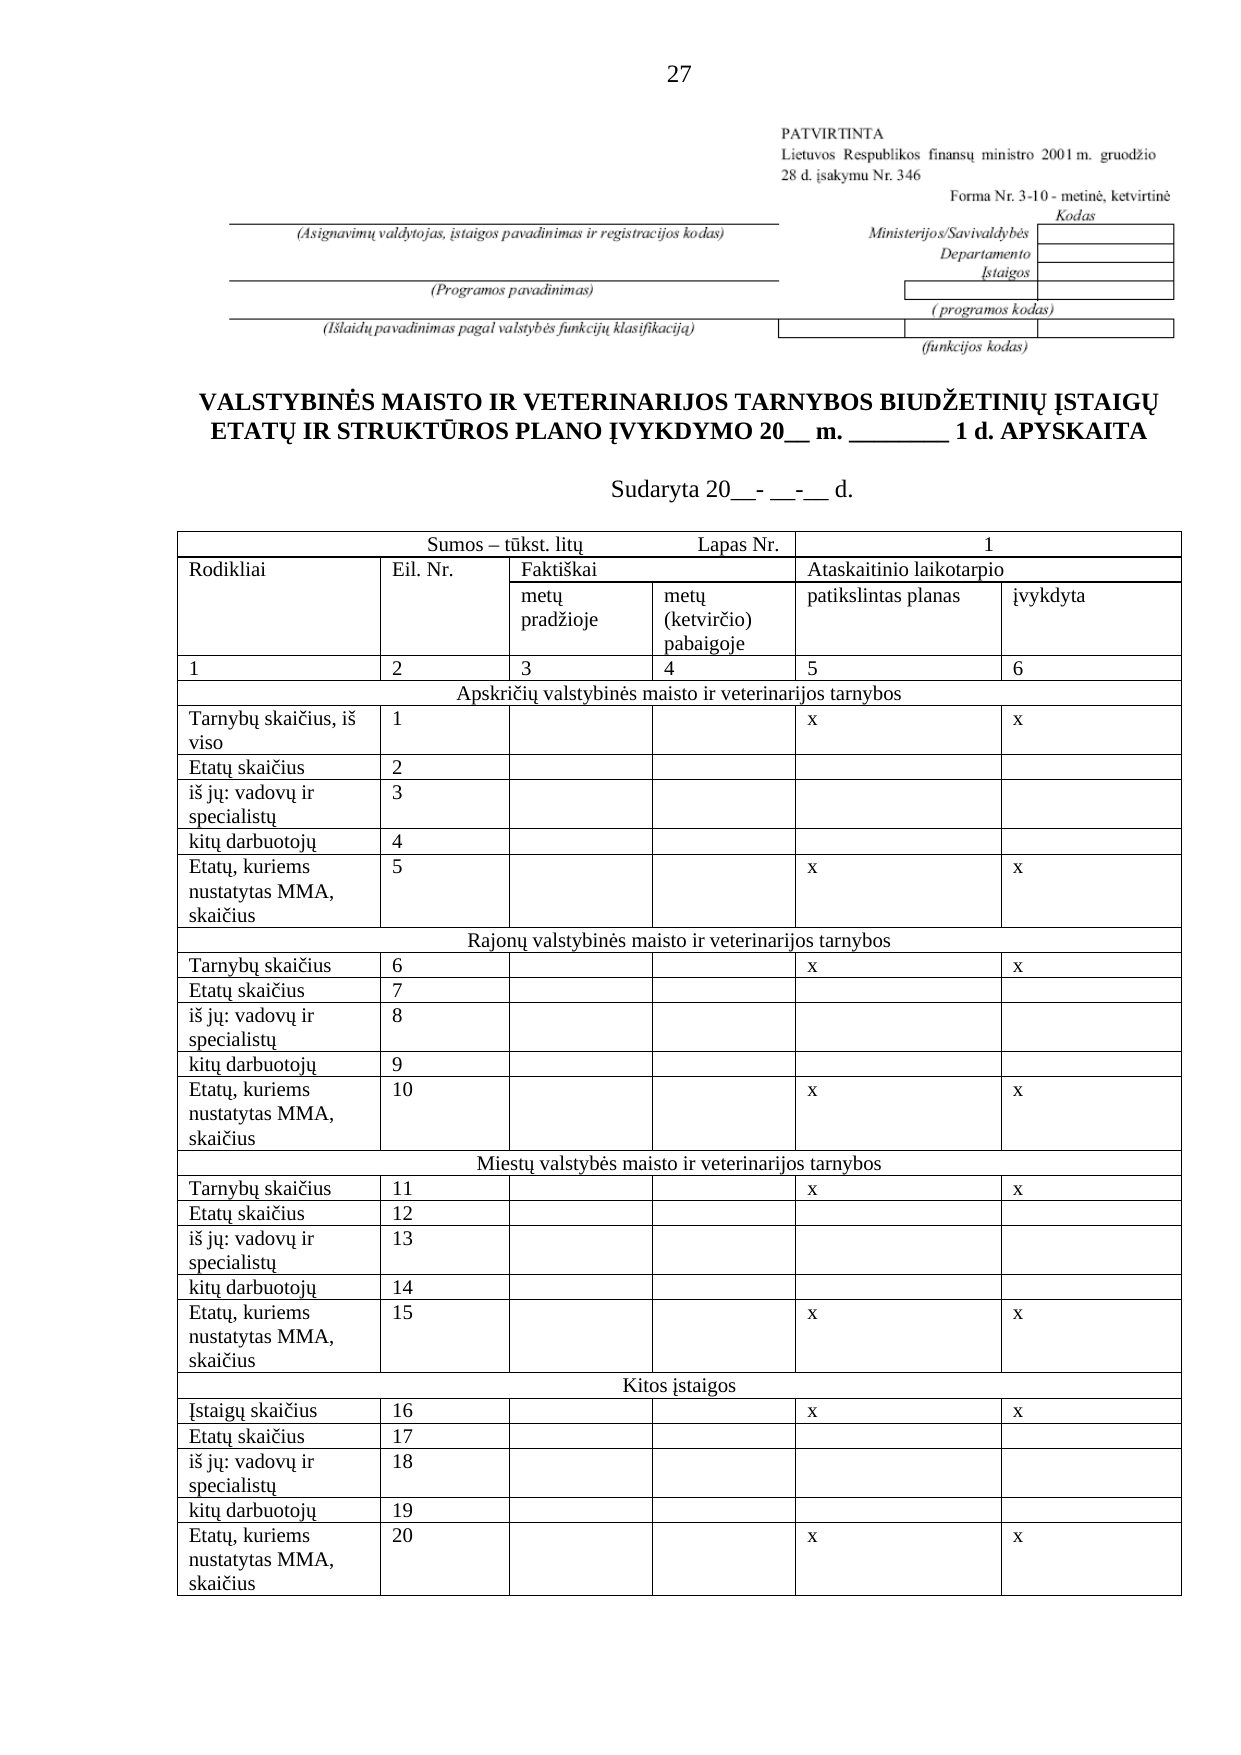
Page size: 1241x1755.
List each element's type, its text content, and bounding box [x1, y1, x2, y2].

table_cell 5 [796, 656, 1001, 680]
table_header 1 [796, 532, 1181, 556]
table_cell [653, 706, 795, 754]
table_cell Etatų, kuriems nustatytas MMA, skaičius [178, 1300, 380, 1372]
table_cell [510, 1003, 652, 1051]
table_cell 8 [381, 1003, 509, 1051]
table_cell x [1002, 1176, 1181, 1200]
table_cell [796, 1003, 1001, 1051]
table_cell Etatų, kuriems nustatytas MMA, skaičius [178, 1077, 380, 1149]
table_cell Rajonų valstybinės maisto ir veterinarijos tarnybos [178, 928, 1181, 952]
table_cell 1 [381, 706, 509, 754]
table_cell [1002, 829, 1181, 853]
table_cell 3 [381, 780, 509, 828]
table_cell 4 [381, 829, 509, 853]
table_cell x [796, 1300, 1001, 1372]
table_cell [653, 953, 795, 977]
text Sudaryta 20__- __-__ d. [177, 474, 1181, 502]
table_cell [653, 1226, 795, 1274]
table_cell iš jų: vadovų ir specialistų [178, 1449, 380, 1497]
table_cell [653, 1449, 795, 1497]
table_cell 12 [381, 1201, 509, 1225]
table_cell kitų darbuotojų [178, 829, 380, 853]
table_cell [510, 1201, 652, 1225]
table_cell [510, 1300, 652, 1372]
table_cell Tarnybų skaičius [178, 953, 380, 977]
table_cell [1002, 978, 1181, 1002]
table_cell Eil. Nr. [381, 558, 509, 655]
table_cell 6 [1002, 656, 1181, 680]
table_cell kitų darbuotojų [178, 1275, 380, 1299]
table_cell iš jų: vadovų ir specialistų [178, 1003, 380, 1051]
table_cell [653, 1424, 795, 1448]
table_cell [1002, 1275, 1181, 1299]
table_cell [510, 1523, 652, 1595]
table_cell x [1002, 1523, 1181, 1595]
table_cell [510, 1052, 652, 1076]
table_cell x [1002, 855, 1181, 927]
table_cell [653, 1052, 795, 1076]
table_cell Rodikliai [178, 558, 380, 655]
table_cell [653, 855, 795, 927]
table_cell x [1002, 1399, 1181, 1422]
table_cell 11 [381, 1176, 509, 1200]
table_cell kitų darbuotojų [178, 1498, 380, 1522]
table_cell 18 [381, 1449, 509, 1497]
table_cell Tarnybų skaičius, iš viso [178, 706, 380, 754]
table_cell [1002, 1498, 1181, 1522]
table_cell x [796, 1176, 1001, 1200]
table_cell 2 [381, 755, 509, 779]
table_cell [510, 1275, 652, 1299]
table_cell 14 [381, 1275, 509, 1299]
table_cell [510, 1077, 652, 1149]
table_cell [1002, 755, 1181, 779]
table_cell [796, 1424, 1001, 1448]
table_cell [653, 1176, 795, 1200]
table_cell 4 [653, 656, 795, 680]
table_cell x [1002, 953, 1181, 977]
table_cell [510, 953, 652, 977]
table_cell patikslintas planas [796, 583, 1001, 655]
table_cell x [796, 953, 1001, 977]
table_cell [796, 1201, 1001, 1225]
table_cell 20 [381, 1523, 509, 1595]
table_cell 3 [510, 656, 652, 680]
table_cell Etatų skaičius [178, 755, 380, 779]
table_cell x [1002, 706, 1181, 754]
table_cell Etatų skaičius [178, 1201, 380, 1225]
table_cell [1002, 780, 1181, 828]
table_cell Įstaigų skaičius [178, 1399, 380, 1422]
table_cell [1002, 1226, 1181, 1274]
table_cell Miestų valstybės maisto ir veterinarijos tarnybos [178, 1151, 1181, 1174]
table_cell [510, 829, 652, 853]
table_cell Etatų, kuriems nustatytas MMA, skaičius [178, 1523, 380, 1595]
table_cell 17 [381, 1424, 509, 1448]
table_cell [653, 1275, 795, 1299]
table_cell x [796, 706, 1001, 754]
table_cell [796, 829, 1001, 853]
table_cell metų pradžioje [510, 583, 652, 655]
table_cell [510, 1176, 652, 1200]
table_header Sumos – tūkst. litų Lapas Nr. [178, 532, 795, 556]
table_cell kitų darbuotojų [178, 1052, 380, 1076]
table_cell 7 [381, 978, 509, 1002]
table_cell [510, 855, 652, 927]
table_cell Faktiškai [510, 558, 795, 581]
table_cell [510, 706, 652, 754]
table_cell [510, 1498, 652, 1522]
table_cell įvykdyta [1002, 583, 1181, 655]
table_cell [796, 755, 1001, 779]
table_cell 19 [381, 1498, 509, 1522]
table_cell [510, 1449, 652, 1497]
table_cell [510, 1226, 652, 1274]
table_cell [653, 1399, 795, 1422]
table_cell [1002, 1052, 1181, 1076]
table_cell [653, 1498, 795, 1522]
table_cell [510, 1399, 652, 1422]
table_cell [653, 829, 795, 853]
table_cell [510, 1424, 652, 1448]
table_cell 6 [381, 953, 509, 977]
table_cell [653, 755, 795, 779]
table_cell Tarnybų skaičius [178, 1176, 380, 1200]
table_cell [653, 1077, 795, 1149]
table_cell x [796, 1077, 1001, 1149]
table_cell [653, 1523, 795, 1595]
table_cell [796, 1498, 1001, 1522]
table_cell [653, 978, 795, 1002]
table_cell [653, 1300, 795, 1372]
table_cell Etatų skaičius [178, 978, 380, 1002]
text VALSTYBINĖS MAISTO IR VETERINARIJOS TARNYBOS BIUDŽETINIŲ ĮSTAIGŲ ETATŲ IR STRUKTŪROS PLANO ĮVYKDYMO 20__ m. ________ 1 d. APYSKAITA [177, 387, 1181, 445]
table_cell [653, 780, 795, 828]
table_cell [510, 978, 652, 1002]
table_cell 13 [381, 1226, 509, 1274]
table_cell x [796, 1399, 1001, 1422]
table_cell 9 [381, 1052, 509, 1076]
table_cell Etatų, kuriems nustatytas MMA, skaičius [178, 855, 380, 927]
table_cell Etatų skaičius [178, 1424, 380, 1448]
table_cell [796, 978, 1001, 1002]
table_cell [1002, 1201, 1181, 1225]
table_cell [653, 1201, 795, 1225]
table_cell Ataskaitinio laikotarpio [796, 558, 1181, 581]
table_cell [796, 1275, 1001, 1299]
table_cell 15 [381, 1300, 509, 1372]
table_cell 10 [381, 1077, 509, 1149]
table_cell iš jų: vadovų ir specialistų [178, 1226, 380, 1274]
table_cell metų (ketvirčio) pabaigoje [653, 583, 795, 655]
table_cell [1002, 1424, 1181, 1448]
table_cell [653, 1003, 795, 1051]
table_cell x [1002, 1077, 1181, 1149]
table_cell iš jų: vadovų ir specialistų [178, 780, 380, 828]
table_cell 5 [381, 855, 509, 927]
table_cell 2 [381, 656, 509, 680]
table_cell [796, 1449, 1001, 1497]
table_cell [510, 780, 652, 828]
table_cell Kitos įstaigos [178, 1373, 1181, 1397]
table_cell [1002, 1003, 1181, 1051]
table_cell [510, 755, 652, 779]
table_cell Apskričių valstybinės maisto ir veterinarijos tarnybos [178, 681, 1181, 705]
table_cell x [796, 855, 1001, 927]
table_cell [796, 780, 1001, 828]
table_cell [796, 1052, 1001, 1076]
table_cell [796, 1226, 1001, 1274]
table_cell 1 [178, 656, 380, 680]
table_cell [1002, 1449, 1181, 1497]
table_cell 16 [381, 1399, 509, 1422]
table_cell x [796, 1523, 1001, 1595]
table_cell x [1002, 1300, 1181, 1372]
